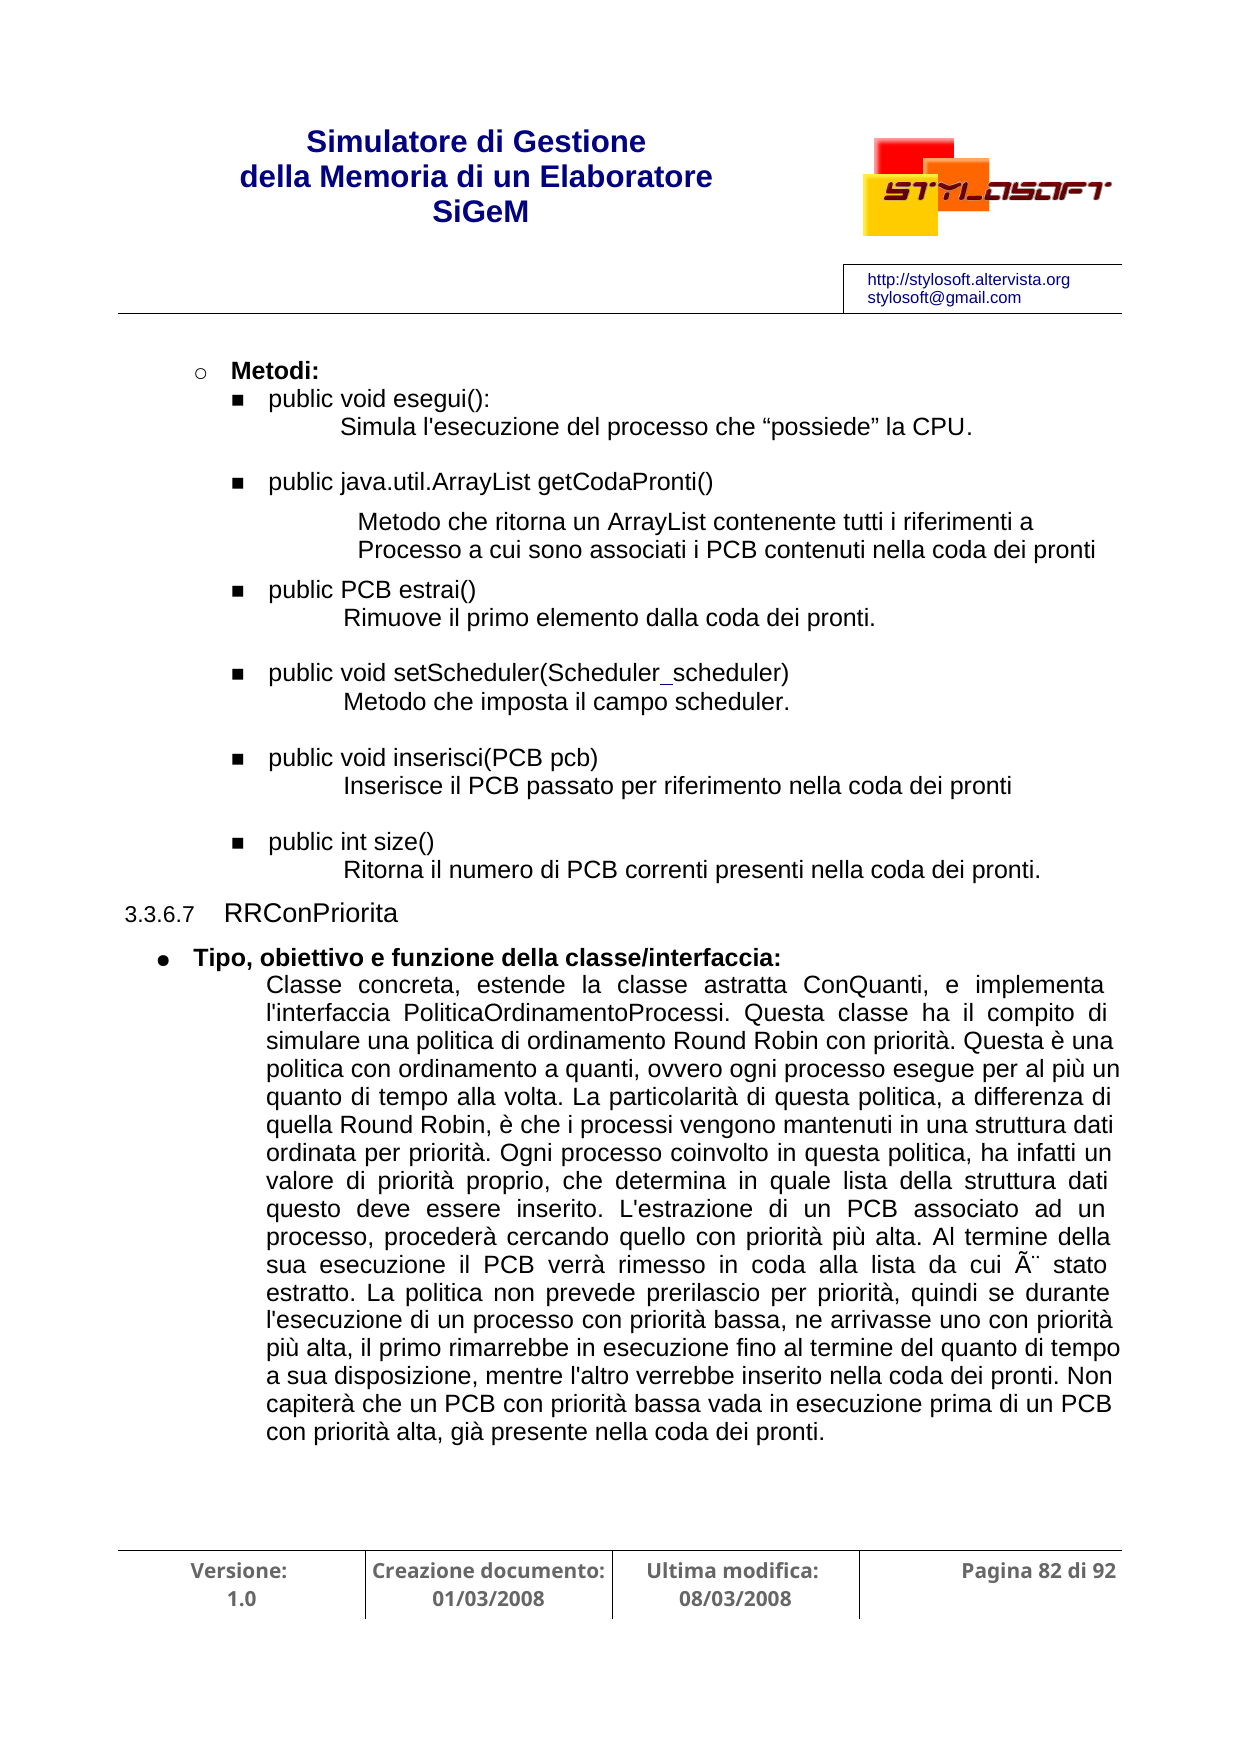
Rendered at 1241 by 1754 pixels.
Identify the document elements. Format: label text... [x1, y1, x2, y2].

text Metodo che ritorna un ArrayList contenente tutti i riferimenti a Processo a cui sono associati i PCB contenuti nella coda dei pronti [136, 508, 1104, 564]
list public java.util.ArrayList getCodaPronti() [231, 468, 1122, 496]
picture [848, 123, 1117, 247]
subtitle RRConPriorita [118, 898, 1122, 928]
list Metodo che imposta il campo scheduler. [306, 688, 1122, 716]
list Rimuove il primo elemento dalla coda dei pronti. [306, 603, 1122, 631]
list Tipo, obiettivo e funzione della classe/interfaccia: [156, 943, 1122, 971]
list Metodi: [193, 357, 1122, 384]
list public PCB estrai() [231, 576, 1122, 603]
list public void inserisci(PCB pcb) [231, 744, 1122, 772]
list public int size() [231, 828, 1122, 856]
list public void setScheduler(Scheduler scheduler) [231, 659, 1122, 688]
list public void esegui(): [231, 384, 1122, 412]
list Classe concreta, estende la classe astratta ConQuanti, e implementa l'interfaccia PoliticaOrdinamentoProcessi. Questa classe ha il compito di simulare una politica di ordinamento Round Robin con priorità. Questa è una politica con ordinamento a quanti, ovvero ogni processo esegue per al più un quanto di tempo alla volta. La particolarità di questa politica, a differenza di quella Round Robin, è che i processi vengono mantenuti in una struttura dati ordinata per priorità. Ogni processo coinvolto in questa politica, ha infatti un valore di priorità proprio, che determina in quale lista della struttura dati questo deve essere inserito. L'estrazione di un PCB associato ad un processo, procederà cercando quello con priorità più alta. Al termine della sua esecuzione il PCB verrà rimesso in coda alla lista da cui Ã¨ stato estratto. La politica non prevede prerilascio per priorità, quindi se durante l'esecuzione di un processo con priorità bassa, ne arrivasse uno con priorità più alta, il primo rimarrebbe in esecuzione fino al termine del quanto di tempo a sua disposizione, mentre l'altro verrebbe inserito nella coda dei pronti. Non capiterà che un PCB con priorità bassa vada in esecuzione prima di un PCB con priorità alta, già presente nella coda dei pronti. [156, 971, 1122, 1446]
list Ritorna il numero di PCB correnti presenti nella coda dei pronti. [306, 856, 1122, 883]
list Inserisce il PCB passato per riferimento nella coda dei pronti [306, 772, 1122, 800]
text Simula l'esecuzione del processo che “possiede” la CPU. [118, 412, 1122, 440]
